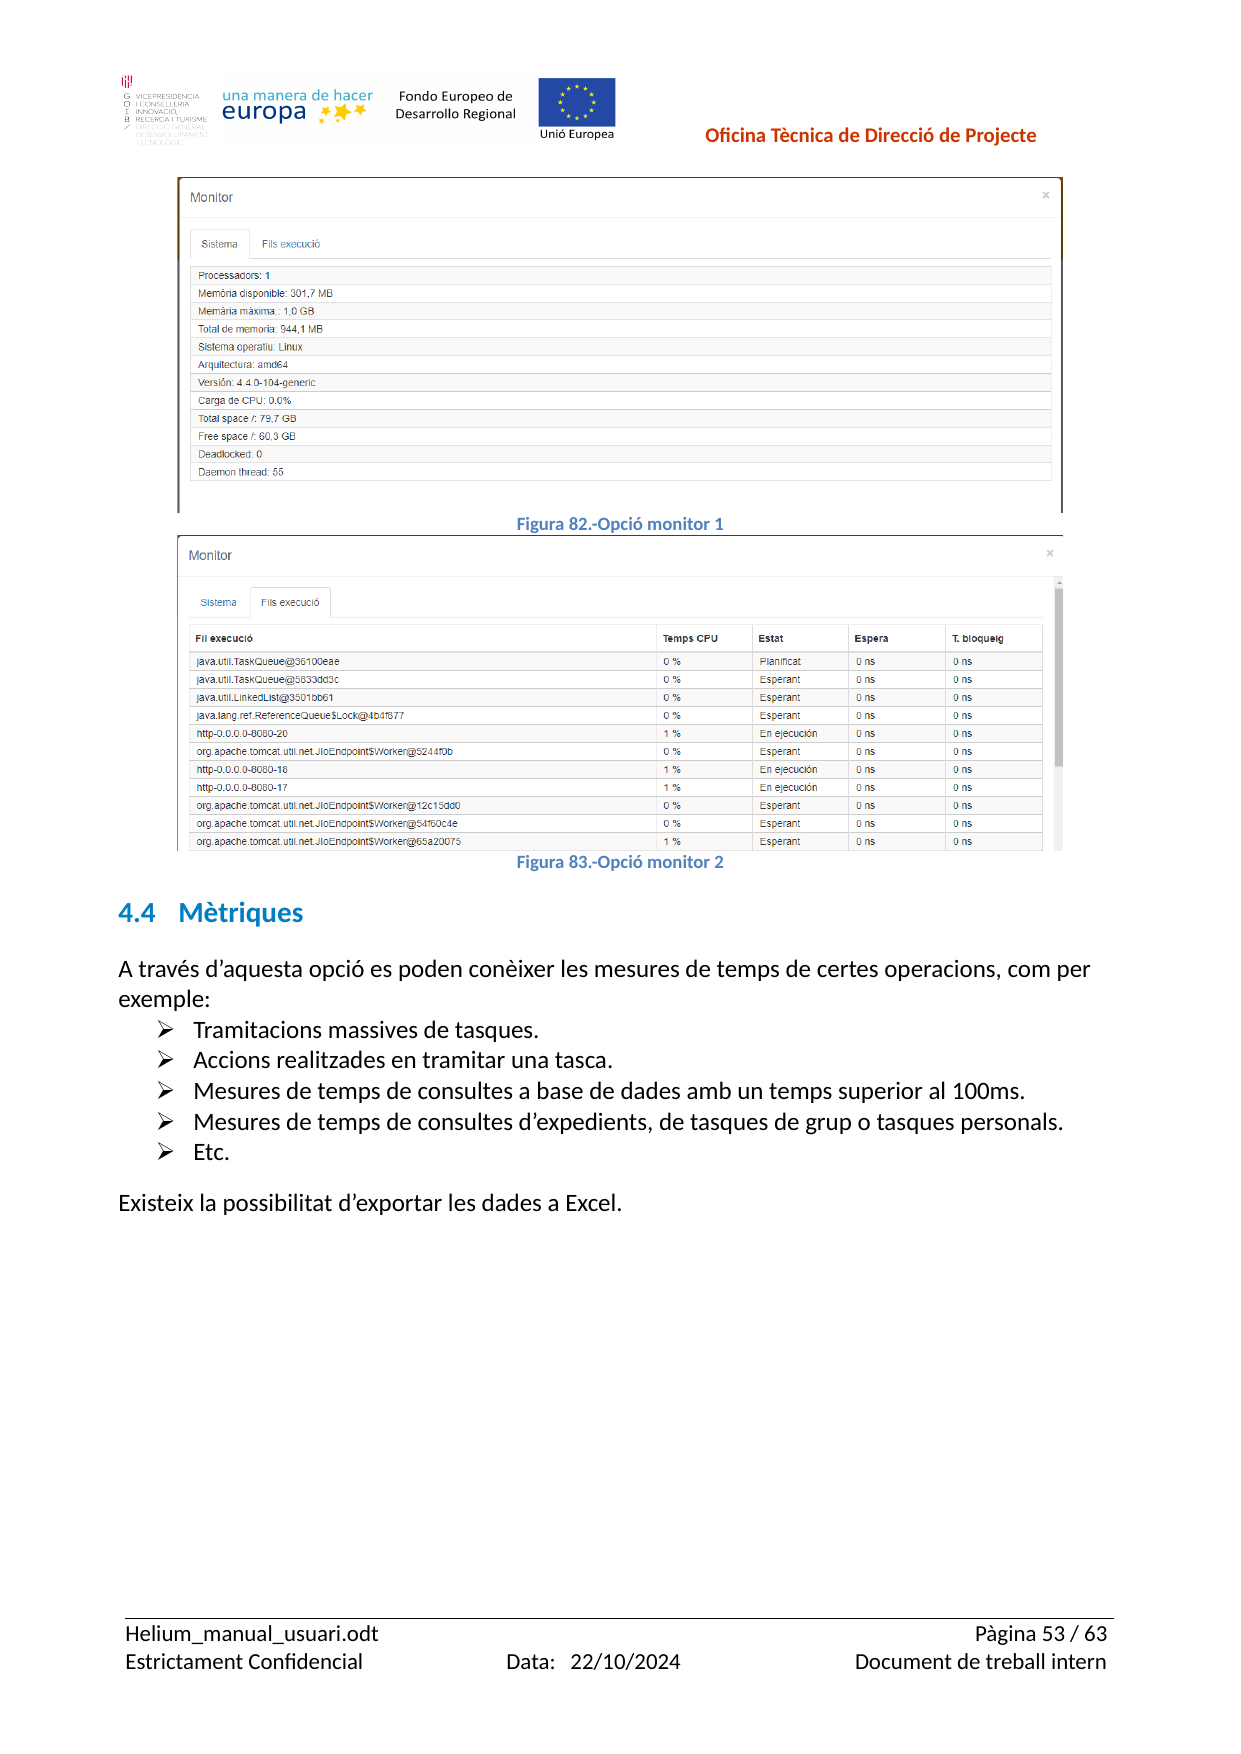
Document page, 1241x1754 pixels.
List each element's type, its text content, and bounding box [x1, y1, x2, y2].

list Accions realitzades en tramitar una tasca. [156, 1045, 1122, 1075]
list Mesures de temps de consultes d’expedients, de tasques de grup o tasques personals. [156, 1106, 1122, 1136]
text Figura 83.-Opció monitor 2 [118, 850, 1122, 873]
list Mesures de temps de consultes a base de dades amb un temps superior al 100ms. [156, 1075, 1122, 1106]
subtitle Mètriques [118, 894, 1122, 929]
list Etc. [156, 1136, 1122, 1167]
picture [177, 177, 1063, 513]
text A través d’aquesta opció es poden conèixer les mesures de temps de certes operacions, com per exemple: [118, 953, 1122, 1014]
text Existeix la possibilitat d’exportar les dades a Excel. [118, 1188, 1122, 1218]
picture [177, 535, 1063, 851]
list Tramitacions massives de tasques. [156, 1014, 1122, 1045]
text Figura 82.-Opció monitor 1 [118, 513, 1122, 536]
picture [118, 73, 213, 147]
picture [219, 73, 621, 147]
